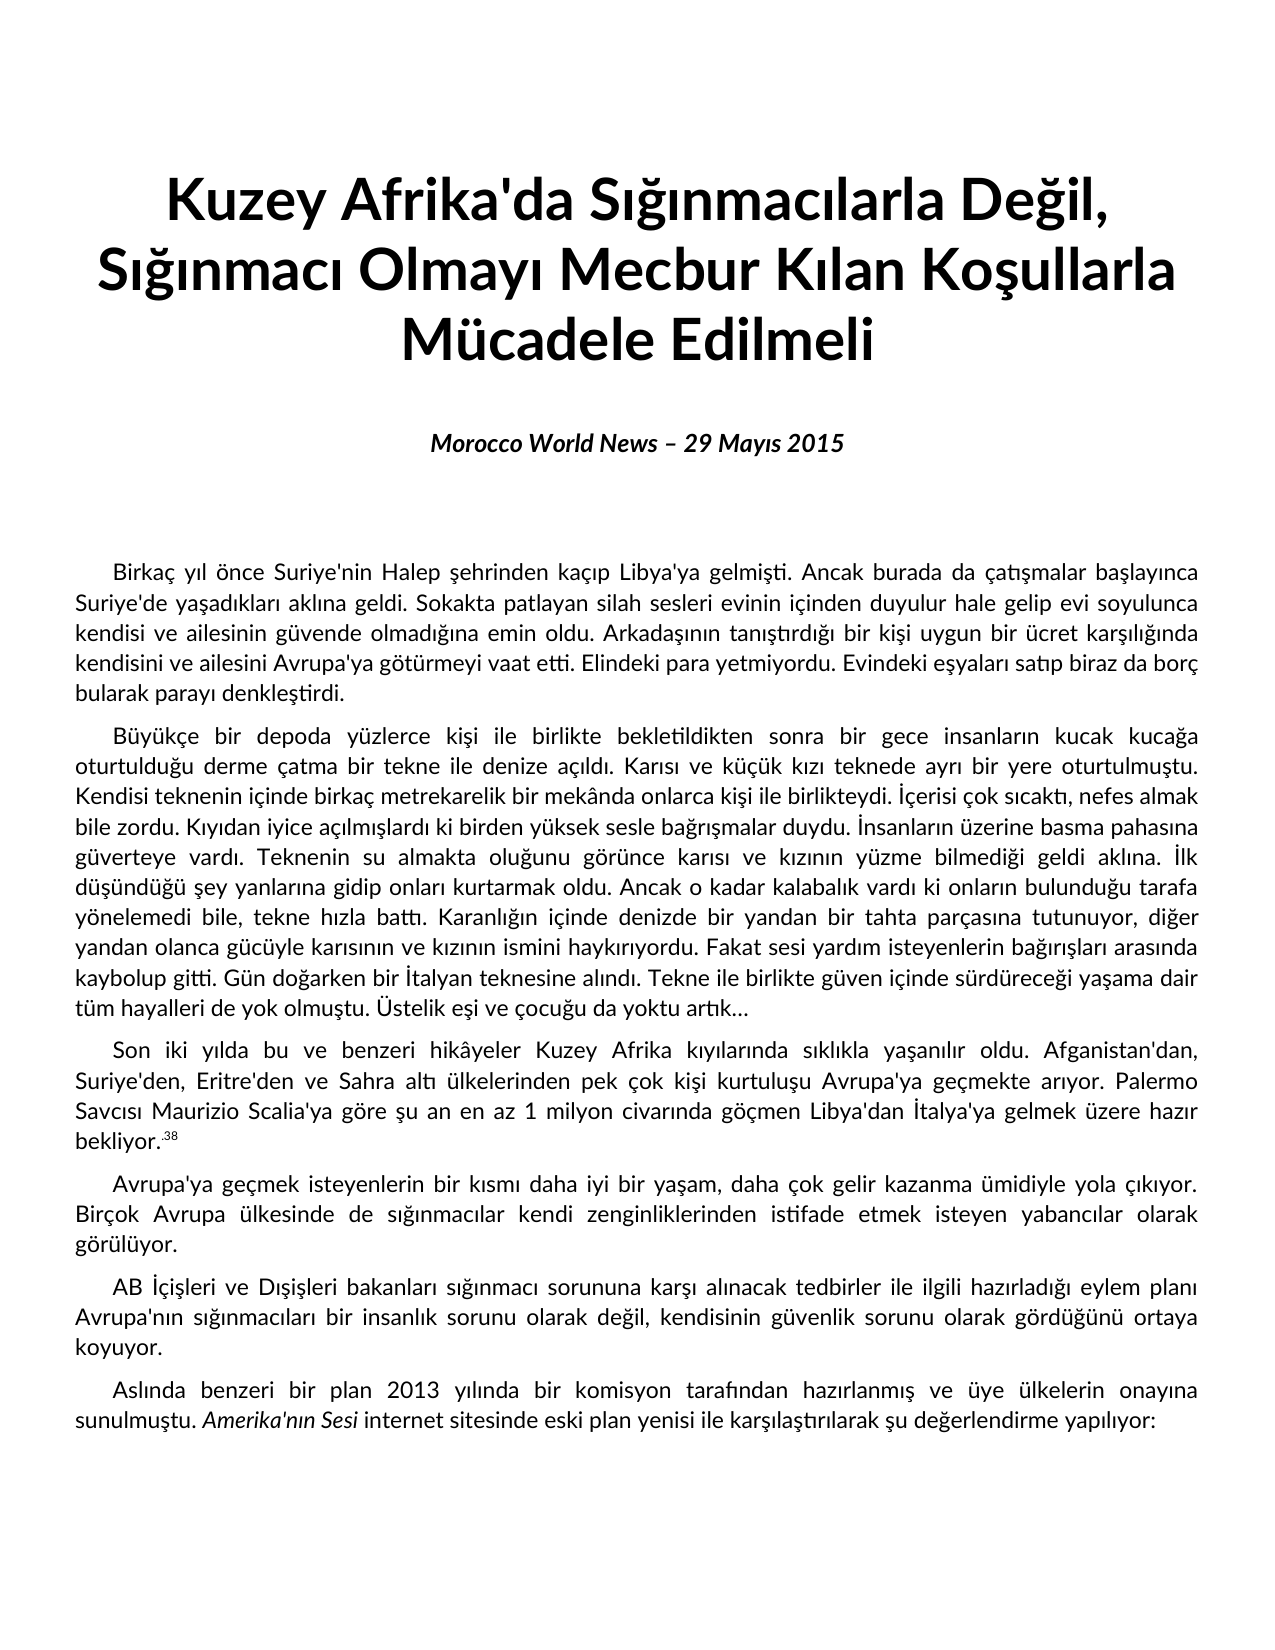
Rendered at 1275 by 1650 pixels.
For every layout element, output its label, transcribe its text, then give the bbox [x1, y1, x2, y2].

text Son iki yılda bu ve benzeri hikâyeler Kuzey Afrika kıyılarında sıklıkla yaşanılır oldu. Afganistan'dan, Suriye'den, Eritre'den ve Sahra altı ülkelerinden pek çok kişi kurtuluşu Avrupa'ya geçmekte arıyor. Palermo Savcısı Maurizio Scalia'ya göre şu an en az 1 milyon civarında göçmen Libya'dan İtalya'ya gelmek üzere hazır bekliyor..38 [75, 1036, 1200, 1154]
text Avrupa'ya geçmek isteyenlerin bir kısmı daha iyi bir yaşam, daha çok gelir kazanma ümidiyle yola çıkıyor. Birçok Avrupa ülkesinde de sığınmacılar kendi zenginliklerinden istifade etmek isteyen yabancılar olarak görülüyor. [75, 1169, 1200, 1257]
text Morocco World News – 29 Mayıs 2015 [75, 428, 1200, 458]
text Aslında benzeri bir plan 2013 yılında bir komisyon tarafından hazırlanmış ve üye ülkelerin onayına sunulmuştu. Amerika'nın Sesi internet sitesinde eski plan yenisi ile karşılaştırılarak şu değerlendirme yapılıyor: [75, 1376, 1200, 1433]
subtitle Kuzey Afrika'da Sığınmacılarla Değil, Sığınmacı Olmayı Mecbur Kılan Koşullarla Mücadele Edilmeli [75, 162, 1200, 372]
text Büyükçe bir depoda yüzlerce kişi ile birlikte bekletildikten sonra bir gece insanların kucak kucağa oturtulduğu derme çatma bir tekne ile denize açıldı. Karısı ve küçük kızı teknede ayrı bir yere oturtulmuştu. Kendisi teknenin içinde birkaç metrekarelik bir mekânda onlarca kişi ile birlikteydi. İçerisi çok sıcaktı, nefes almak bile zordu. Kıyıdan iyice açılmışlardı ki birden yüksek sesle bağrışmalar duydu. İnsanların üzerine basma pahasına güverteye vardı. Teknenin su almakta oluğunu görünce karısı ve kızının yüzme bilmediği geldi aklına. İlk düşündüğü şey yanlarına gidip onları kurtarmak oldu. Ancak o kadar kalabalık vardı ki onların bulunduğu tarafa yönelemedi bile, tekne hızla battı. Karanlığın içinde denizde bir yandan bir tahta parçasına tutunuyor, diğer yandan olanca gücüyle karısının ve kızının ismini haykırıyordu. Fakat sesi yardım isteyenlerin bağırışları arasında kaybolup gitti. Gün doğarken bir İtalyan teknesine alındı. Tekne ile birlikte güven içinde sürdüreceği yaşama dair tüm hayalleri de yok olmuştu. Üstelik eşi ve çocuğu da yoktu artık… [75, 722, 1200, 1021]
text Birkaç yıl önce Suriye'nin Halep şehrinden kaçıp Libya'ya gelmişti. Ancak burada da çatışmalar başlayınca Suriye'de yaşadıkları aklına geldi. Sokakta patlayan silah sesleri evinin içinden duyulur hale gelip evi soyulunca kendisi ve ailesinin güvende olmadığına emin oldu. Arkadaşının tanıştırdığı bir kişi uygun bir ücret karşılığında kendisini ve ailesini Avrupa'ya götürmeyi vaat etti. Elindeki para yetmiyordu. Evindeki eşyaları satıp biraz da borç bularak parayı denkleştirdi. [75, 558, 1200, 706]
text AB İçişleri ve Dışişleri bakanları sığınmacı sorununa karşı alınacak tedbirler ile ilgili hazırladığı eylem planı Avrupa'nın sığınmacıları bir insanlık sorunu olarak değil, kendisinin güvenlik sorunu olarak gördüğünü ortaya koyuyor. [75, 1273, 1200, 1361]
